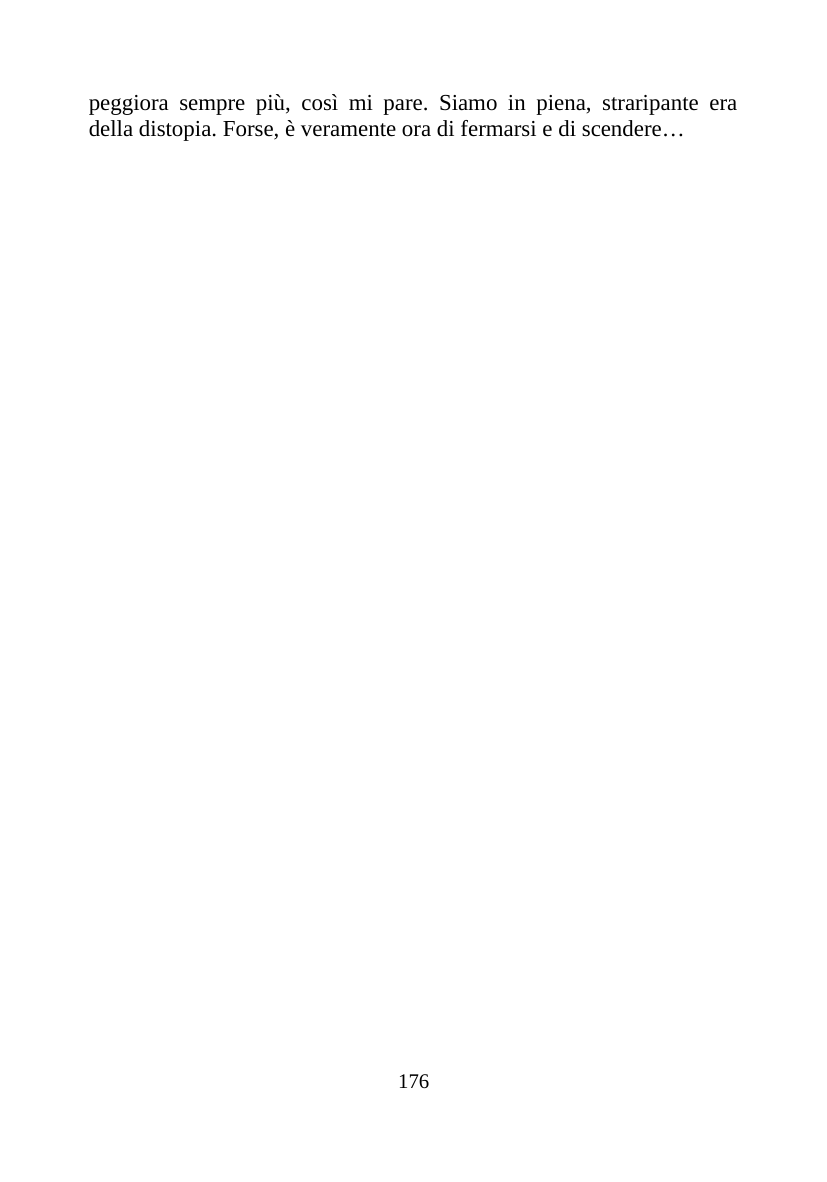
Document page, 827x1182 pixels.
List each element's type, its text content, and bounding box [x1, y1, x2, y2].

text peggiora sempre più, così mi pare. Siamo in piena, straripante era della distopia. Forse, è veramente ora di fermarsi e di scendere… [88, 88, 738, 141]
